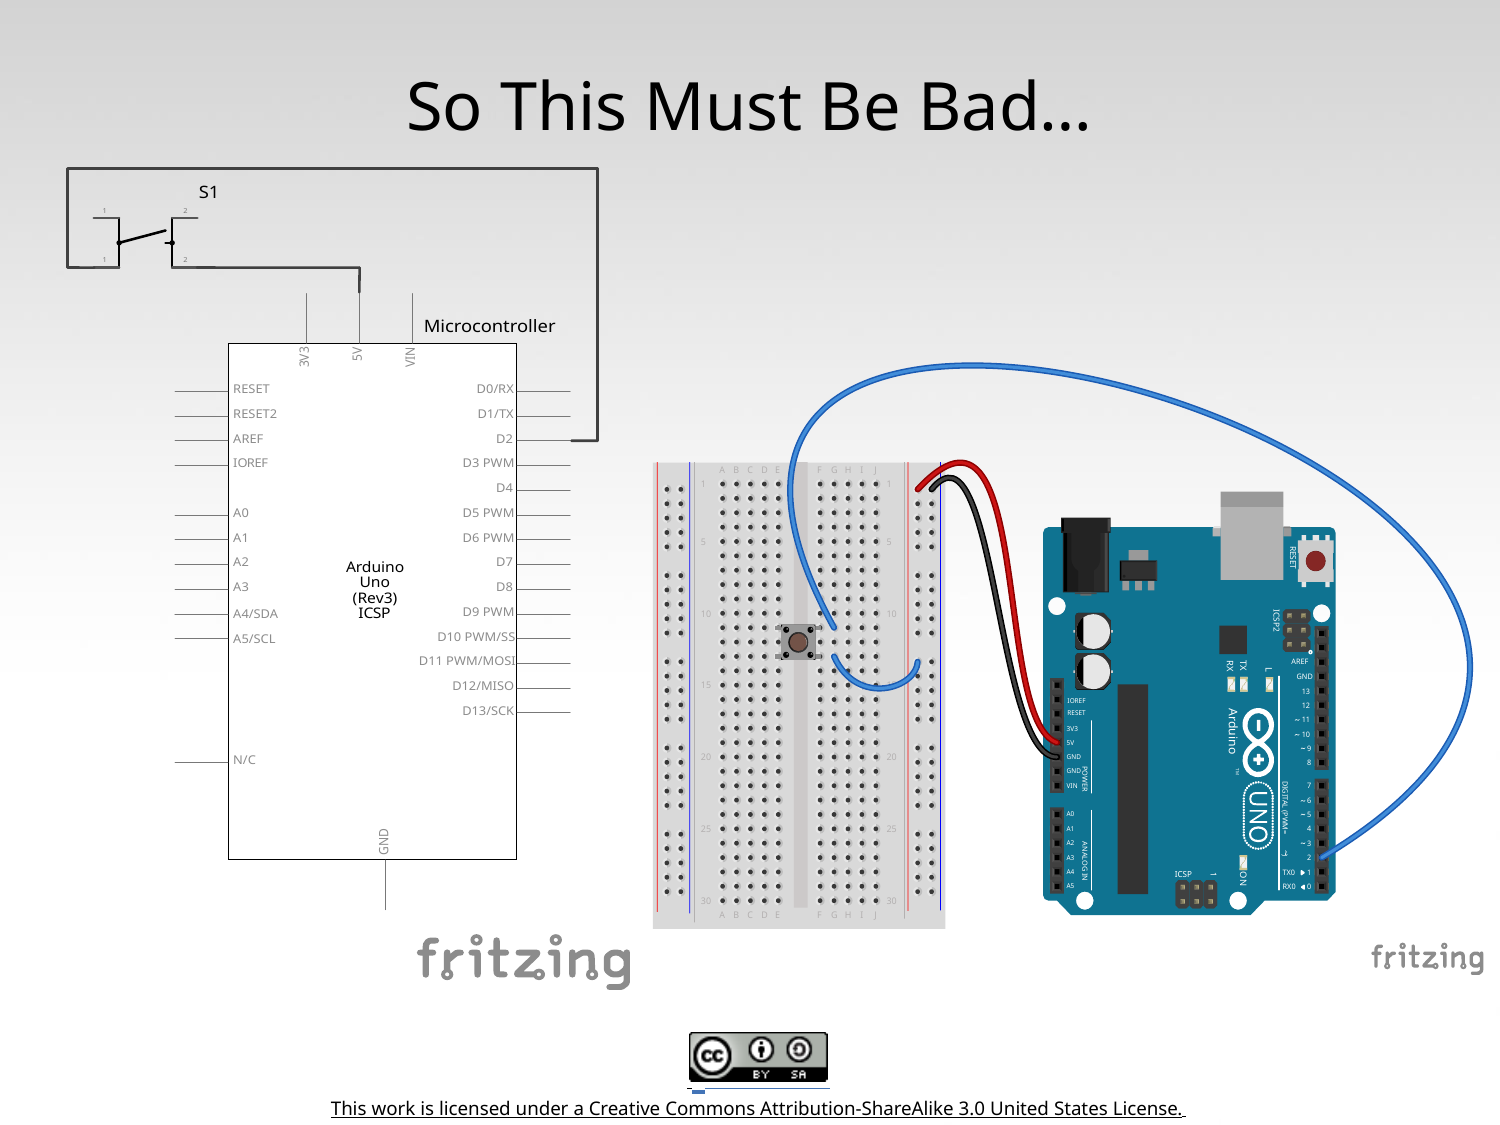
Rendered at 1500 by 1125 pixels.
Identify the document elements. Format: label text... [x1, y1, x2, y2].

title So This Must Be Bad… [112, 50, 1388, 238]
picture [0, 0, 1500, 1125]
